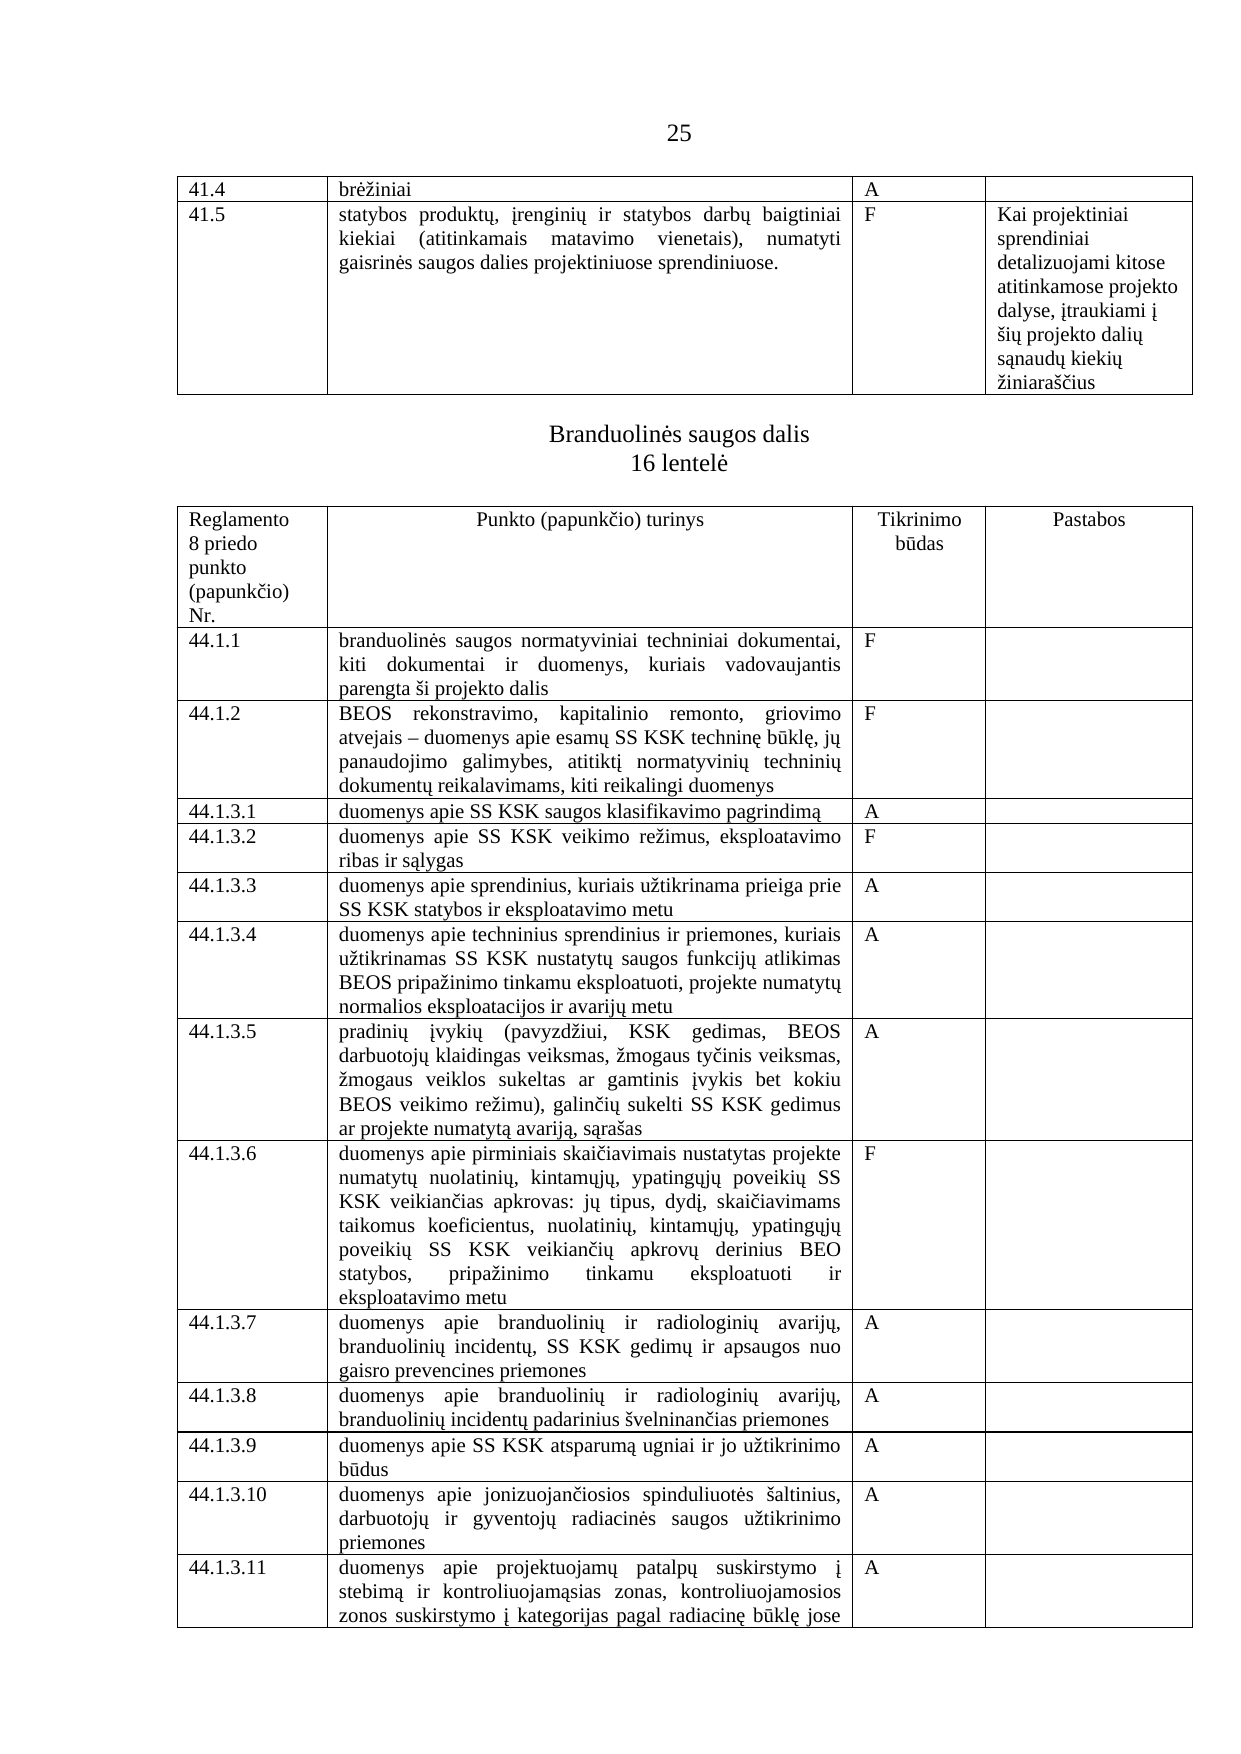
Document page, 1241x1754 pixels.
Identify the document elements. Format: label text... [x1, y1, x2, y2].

table_cell 44.1.3.3 [178, 873, 327, 921]
table_cell duomenys apie SS KSK saugos klasifikavimo pagrindimą [328, 799, 852, 823]
table_cell F [853, 202, 985, 394]
table_header Punkto (papunkčio) turinys [328, 507, 852, 627]
table_cell 44.1.3.7 [178, 1310, 327, 1382]
table_cell [986, 701, 1192, 797]
table_cell duomenys apie techninius sprendinius ir priemones, kuriais užtikrinamas SS KSK nustatytų saugos funkcijų atlikimas BEOS pripažinimo tinkamu eksploatuoti, projekte numatytų normalios eksploatacijos ir avarijų metu [328, 922, 852, 1018]
table_cell 44.1.3.5 [178, 1019, 327, 1139]
table_cell 44.1.3.6 [178, 1141, 327, 1309]
table_header Tikrinimo būdas [853, 507, 985, 627]
table_cell 41.5 [178, 202, 327, 394]
text 16 lentelė [177, 448, 1181, 477]
table_cell [986, 922, 1192, 1018]
table_header Pastabos [986, 507, 1192, 627]
table_cell 44.1.3.11 [178, 1555, 327, 1627]
table_cell F [853, 701, 985, 797]
table_cell 44.1.3.2 [178, 824, 327, 872]
table_cell A [853, 1433, 985, 1481]
table_cell [986, 1433, 1192, 1481]
table_cell duomenys apie sprendinius, kuriais užtikrinama prieiga prie SS KSK statybos ir eksploatavimo metu [328, 873, 852, 921]
table_cell duomenys apie SS KSK atsparumą ugniai ir jo užtikrinimo būdus [328, 1433, 852, 1481]
table_cell [986, 1019, 1192, 1139]
table_cell [986, 177, 1192, 201]
table_cell A [853, 922, 985, 1018]
table_cell A [853, 873, 985, 921]
table_cell 44.1.3.4 [178, 922, 327, 1018]
table_cell [986, 1555, 1192, 1627]
table_cell pradinių įvykių (pavyzdžiui, KSK gedimas, BEOS darbuotojų klaidingas veiksmas, žmogaus tyčinis veiksmas, žmogaus veiklos sukeltas ar gamtinis įvykis bet kokiu BEOS veikimo režimu), galinčių sukelti SS KSK gedimus ar projekte numatytą avariją, sąrašas [328, 1019, 852, 1139]
table_cell statybos produktų, įrenginių ir statybos darbų baigtiniai kiekiai (atitinkamais matavimo vienetais), numatyti gaisrinės saugos dalies projektiniuose sprendiniuose. [328, 202, 852, 394]
table_header Reglamento 8 priedo punkto (papunkčio) Nr. [178, 507, 327, 627]
table_cell 44.1.3.10 [178, 1482, 327, 1554]
table_cell [986, 1310, 1192, 1382]
table_cell A [853, 1482, 985, 1554]
table_cell Kai projektiniai sprendiniai detalizuojami kitose atitinkamose projekto dalyse, įtraukiami į šių projekto dalių sąnaudų kiekių žiniaraščius [986, 202, 1192, 394]
table_cell [986, 1482, 1192, 1554]
table_cell [986, 1383, 1192, 1431]
table_cell duomenys apie branduolinių ir radiologinių avarijų, branduolinių incidentų padarinius švelninančias priemones [328, 1383, 852, 1431]
table_cell 44.1.3.1 [178, 799, 327, 823]
text Branduolinės saugos dalis [177, 419, 1181, 448]
table_cell A [853, 177, 985, 201]
table_cell duomenys apie pirminiais skaičiavimais nustatytas projekte numatytų nuolatinių, kintamųjų, ypatingųjų poveikių SS KSK veikiančias apkrovas: jų tipus, dydį, skaičiavimams taikomus koeficientus, nuolatinių, kintamųjų, ypatingųjų poveikių SS KSK veikiančių apkrovų derinius BEO statybos, pripažinimo tinkamu eksploatuoti ir eksploatavimo metu [328, 1141, 852, 1309]
table_cell duomenys apie branduolinių ir radiologinių avarijų, branduolinių incidentų, SS KSK gedimų ir apsaugos nuo gaisro prevencines priemones [328, 1310, 852, 1382]
table_cell F [853, 824, 985, 872]
table_cell 44.1.3.9 [178, 1433, 327, 1481]
table_cell A [853, 799, 985, 823]
table_cell [986, 628, 1192, 700]
table_cell duomenys apie projektuojamų patalpų suskirstymo į stebimą ir kontroliuojamąsias zonas, kontroliuojamosios zonos suskirstymo į kategorijas pagal radiacinę būklę jose [328, 1555, 852, 1627]
table_cell branduolinės saugos normatyviniai techniniai dokumentai, kiti dokumentai ir duomenys, kuriais vadovaujantis parengta ši projekto dalis [328, 628, 852, 700]
table_cell F [853, 628, 985, 700]
table_cell [986, 1141, 1192, 1309]
table_cell [986, 799, 1192, 823]
table_cell 41.4 [178, 177, 327, 201]
table_cell 44.1.2 [178, 701, 327, 797]
table_cell duomenys apie jonizuojančiosios spinduliuotės šaltinius, darbuotojų ir gyventojų radiacinės saugos užtikrinimo priemones [328, 1482, 852, 1554]
table_cell [986, 873, 1192, 921]
table_cell 44.1.3.8 [178, 1383, 327, 1431]
table_cell A [853, 1310, 985, 1382]
table_cell A [853, 1555, 985, 1627]
table_cell BEOS rekonstravimo, kapitalinio remonto, griovimo atvejais – duomenys apie esamų SS KSK techninę būklę, jų panaudojimo galimybes, atitiktį normatyvinių techninių dokumentų reikalavimams, kiti reikalingi duomenys [328, 701, 852, 797]
table_cell [986, 824, 1192, 872]
table_cell A [853, 1019, 985, 1139]
table_cell 44.1.1 [178, 628, 327, 700]
table_cell duomenys apie SS KSK veikimo režimus, eksploatavimo ribas ir sąlygas [328, 824, 852, 872]
table_cell F [853, 1141, 985, 1309]
table_cell A [853, 1383, 985, 1431]
table_cell brėžiniai [328, 177, 852, 201]
